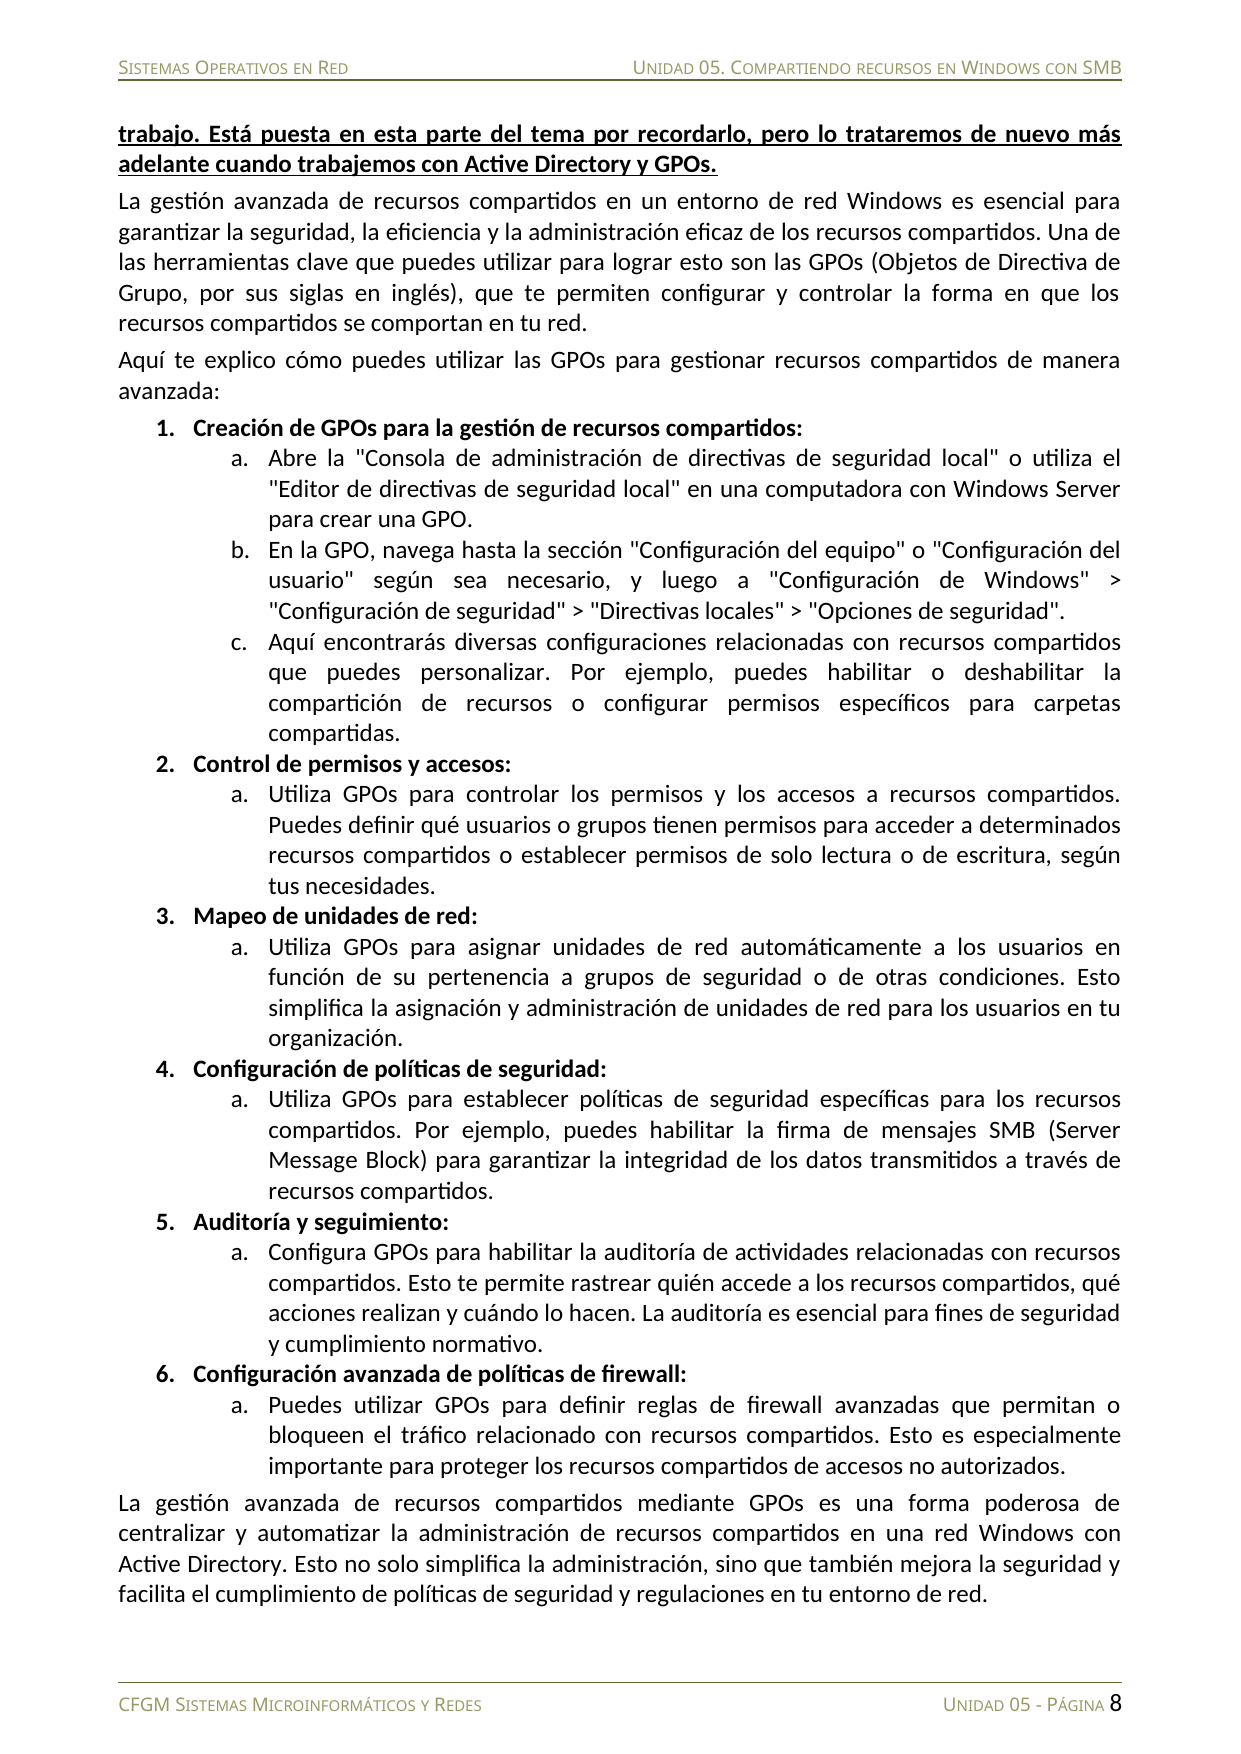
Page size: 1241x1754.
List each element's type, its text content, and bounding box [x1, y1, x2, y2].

text La gestión avanzada de recursos compartidos en un entorno de red Windows es esencial para garantizar la seguridad, la eficiencia y la administración eficaz de los recursos compartidos. Una de las herramientas clave que puedes utilizar para lograr esto son las GPOs (Objetos de Directiva de Grupo, por sus siglas en inglés), que te permiten configurar y controlar la forma en que los recursos compartidos se comportan en tu red. [118, 186, 1122, 338]
list Creación de GPOs para la gestión de recursos compartidos: [156, 412, 1122, 443]
list Auditoría y seguimiento: [156, 1206, 1122, 1236]
list Configuración de políticas de seguridad: [156, 1053, 1122, 1083]
text trabajo. Está puesta en esta parte del tema por recordarlo, pero lo trataremos de nuevo más [118, 118, 1122, 144]
list Configuración avanzada de políticas de firewall: [156, 1358, 1122, 1389]
list Abre la "Consola de administración de directivas de seguridad local" o utiliza el "Editor de directivas de seguridad local" en una computadora con Windows Server para crear una GPO. [231, 443, 1122, 534]
list Utiliza GPOs para establecer políticas de seguridad específicas para los recursos compartidos. Por ejemplo, puedes habilitar la firma de mensajes SMB (Server Message Block) para garantizar la integridad de los datos transmitidos a través de recursos compartidos. [231, 1083, 1122, 1206]
list Control de permisos y accesos: [156, 748, 1122, 778]
list En la GPO, navega hasta la sección "Configuración del equipo" o "Configuración del usuario" según sea necesario, y luego a "Configuración de Windows" > "Configuración de seguridad" > "Directivas locales" > "Opciones de seguridad". [231, 534, 1122, 626]
list Puedes utilizar GPOs para definir reglas de firewall avanzadas que permitan o bloqueen el tráfico relacionado con recursos compartidos. Esto es especialmente importante para proteger los recursos compartidos de accesos no autorizados. [231, 1389, 1122, 1480]
list Aquí encontrarás diversas configuraciones relacionadas con recursos compartidos que puedes personalizar. Por ejemplo, puedes habilitar o deshabilitar la compartición de recursos o configurar permisos específicos para carpetas compartidas. [231, 626, 1122, 748]
list Utiliza GPOs para asignar unidades de red automáticamente a los usuarios en función de su pertenencia a grupos de seguridad o de otras condiciones. Esto simplifica la asignación y administración de unidades de red para los usuarios en tu organización. [231, 931, 1122, 1053]
list Configura GPOs para habilitar la auditoría de actividades relacionadas con recursos compartidos. Esto te permite rastrear quién accede a los recursos compartidos, qué acciones realizan y cuándo lo hacen. La auditoría es esencial para fines de seguridad y cumplimiento normativo. [231, 1236, 1122, 1358]
list Utiliza GPOs para controlar los permisos y los accesos a recursos compartidos. Puedes definir qué usuarios o grupos tienen permisos para acceder a determinados recursos compartidos o establecer permisos de solo lectura o de escritura, según tus necesidades. [231, 778, 1122, 900]
text adelante cuando trabajemos con Active Directory y GPOs. [118, 146, 1122, 179]
text La gestión avanzada de recursos compartidos mediante GPOs es una forma poderosa de centralizar y automatizar la administración de recursos compartidos en una red Windows con Active Directory. Esto no solo simplifica la administración, sino que también mejora la seguridad y facilita el cumplimiento de políticas de seguridad y regulaciones en tu entorno de red. [118, 1487, 1122, 1609]
list Mapeo de unidades de red: [156, 900, 1122, 931]
text Aquí te explico cómo puedes utilizar las GPOs para gestionar recursos compartidos de manera avanzada: [118, 344, 1122, 406]
